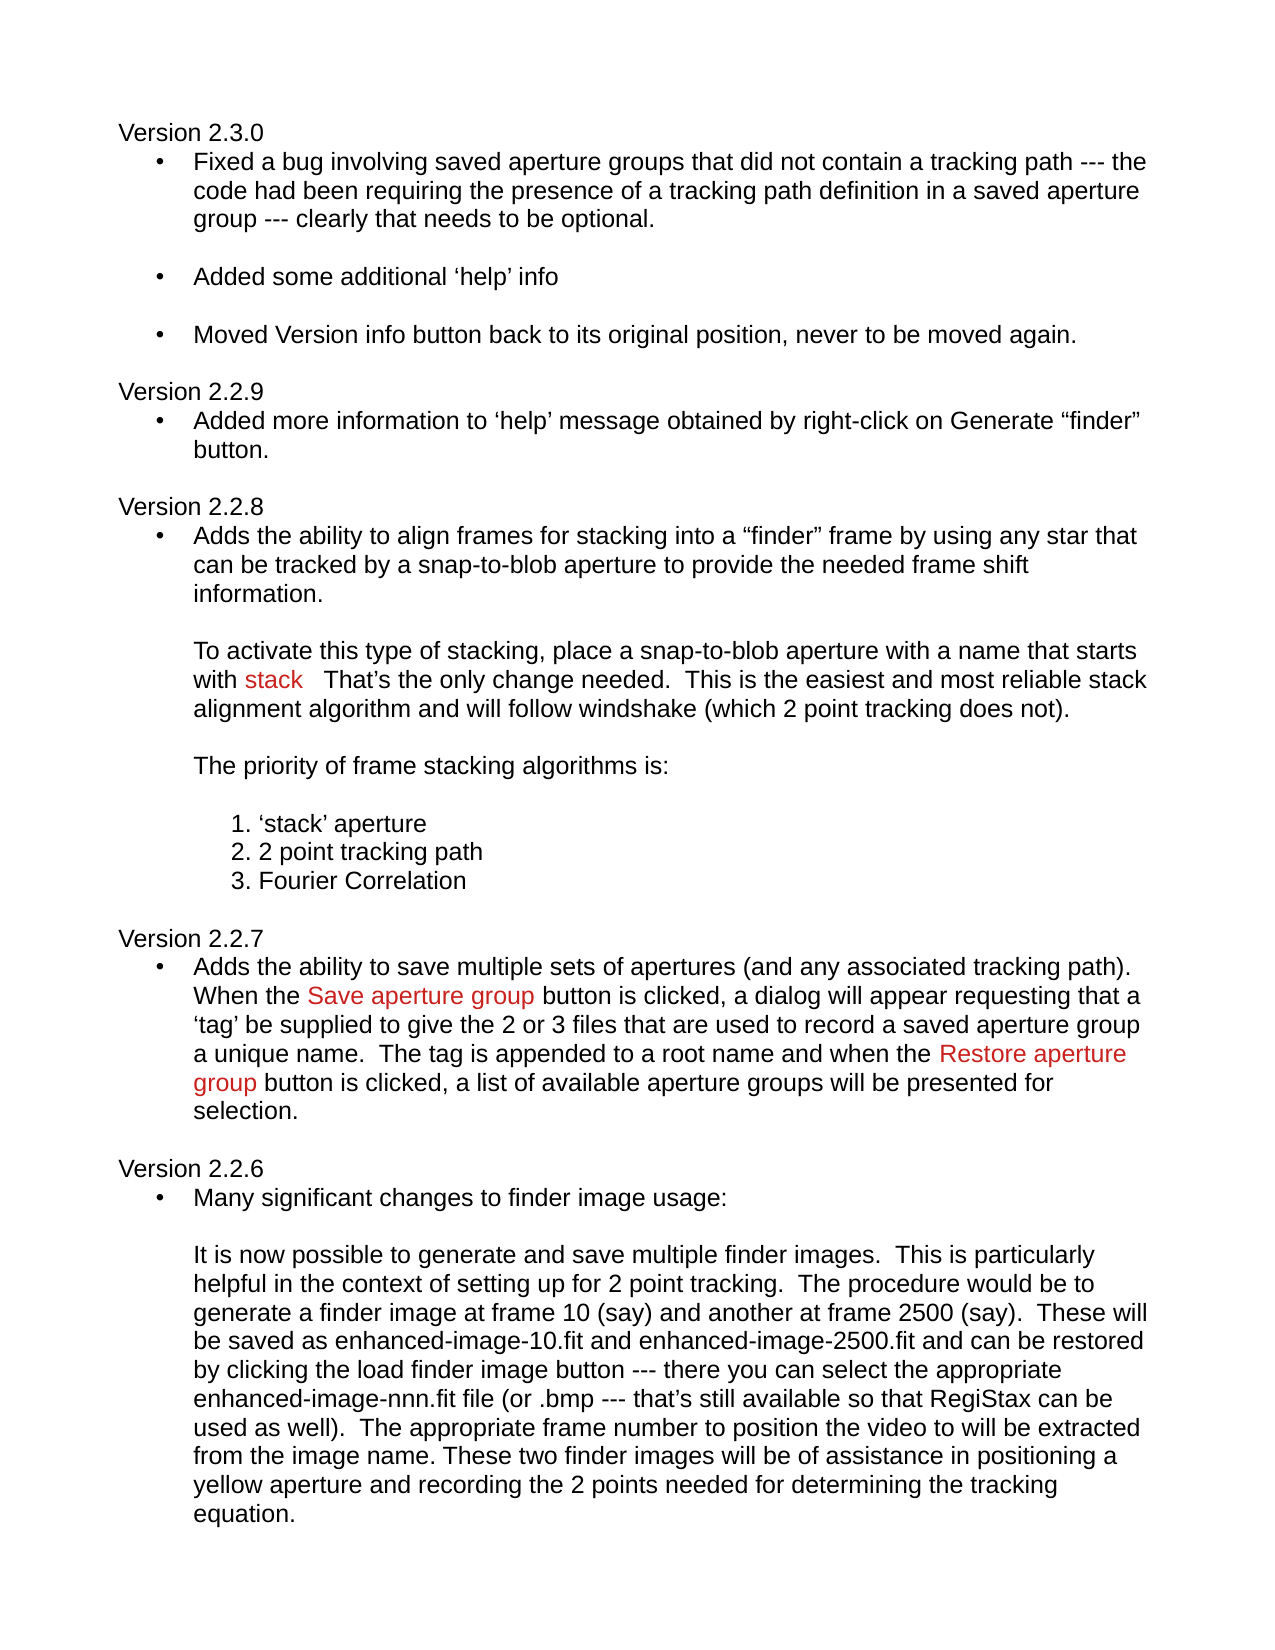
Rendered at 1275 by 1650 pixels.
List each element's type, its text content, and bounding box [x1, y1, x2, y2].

list Fixed a bug involving saved aperture groups that did not contain a tracking path --- the code had been requiring the presence of a tracking path definition in a saved aperture group --- clearly that needs to be optional. [156, 147, 1157, 262]
list Adds the ability to align frames for stacking into a “finder” frame by using any star that can be tracked by a snap-to-blob aperture to provide the needed frame shift information. To activate this type of stacking, place a snap-to-blob aperture with a name that starts with stack That’s the only change needed. This is the easiest and most reliable stack alignment algorithm and will follow windshake (which 2 point tracking does not). The priority of frame stacking algorithms is: [156, 521, 1157, 809]
list Many significant changes to finder image usage: It is now possible to generate and save multiple finder images. This is particularly helpful in the context of setting up for 2 point tracking. The procedure would be to generate a finder image at frame 10 (say) and another at frame 2500 (say). These will be saved as enhanced-image-10.fit and enhanced-image-2500.fit and can be restored by clicking the load finder image button --- there you can select the appropriate enhanced-image-nnn.fit file (or .bmp --- that’s still available so that RegiStax can be used as well). The appropriate frame number to position the video to will be extracted from the image name. These two finder images will be of assistance in positioning a yellow aperture and recording the 2 points needed for determining the tracking equation. [156, 1182, 1157, 1528]
list Added more information to ‘help’ message obtained by right-click on Generate “finder” button. [156, 406, 1157, 492]
list Adds the ability to save multiple sets of apertures (and any associated tracking path). When the Save aperture group button is clicked, a dialog will appear requesting that a ‘tag’ be supplied to give the 2 or 3 files that are used to record a saved aperture group a unique name. The tag is appended to a root name and when the Restore aperture group button is clicked, a list of available aperture groups will be presented for selection. [156, 952, 1157, 1154]
list Added some additional ‘help’ info [156, 262, 1157, 319]
list 1. ‘stack’ aperture 2. 2 point tracking path 3. Fourier Correlation [193, 809, 1157, 924]
text Version 2.2.6 [118, 1154, 1157, 1182]
text Version 2.3.0 [118, 118, 1157, 147]
list Moved Version info button back to its original position, never to be moved again. [156, 319, 1157, 377]
text Version 2.2.7 [118, 924, 1157, 952]
text Version 2.2.8 [118, 492, 1157, 521]
text Version 2.2.9 [118, 377, 1157, 406]
